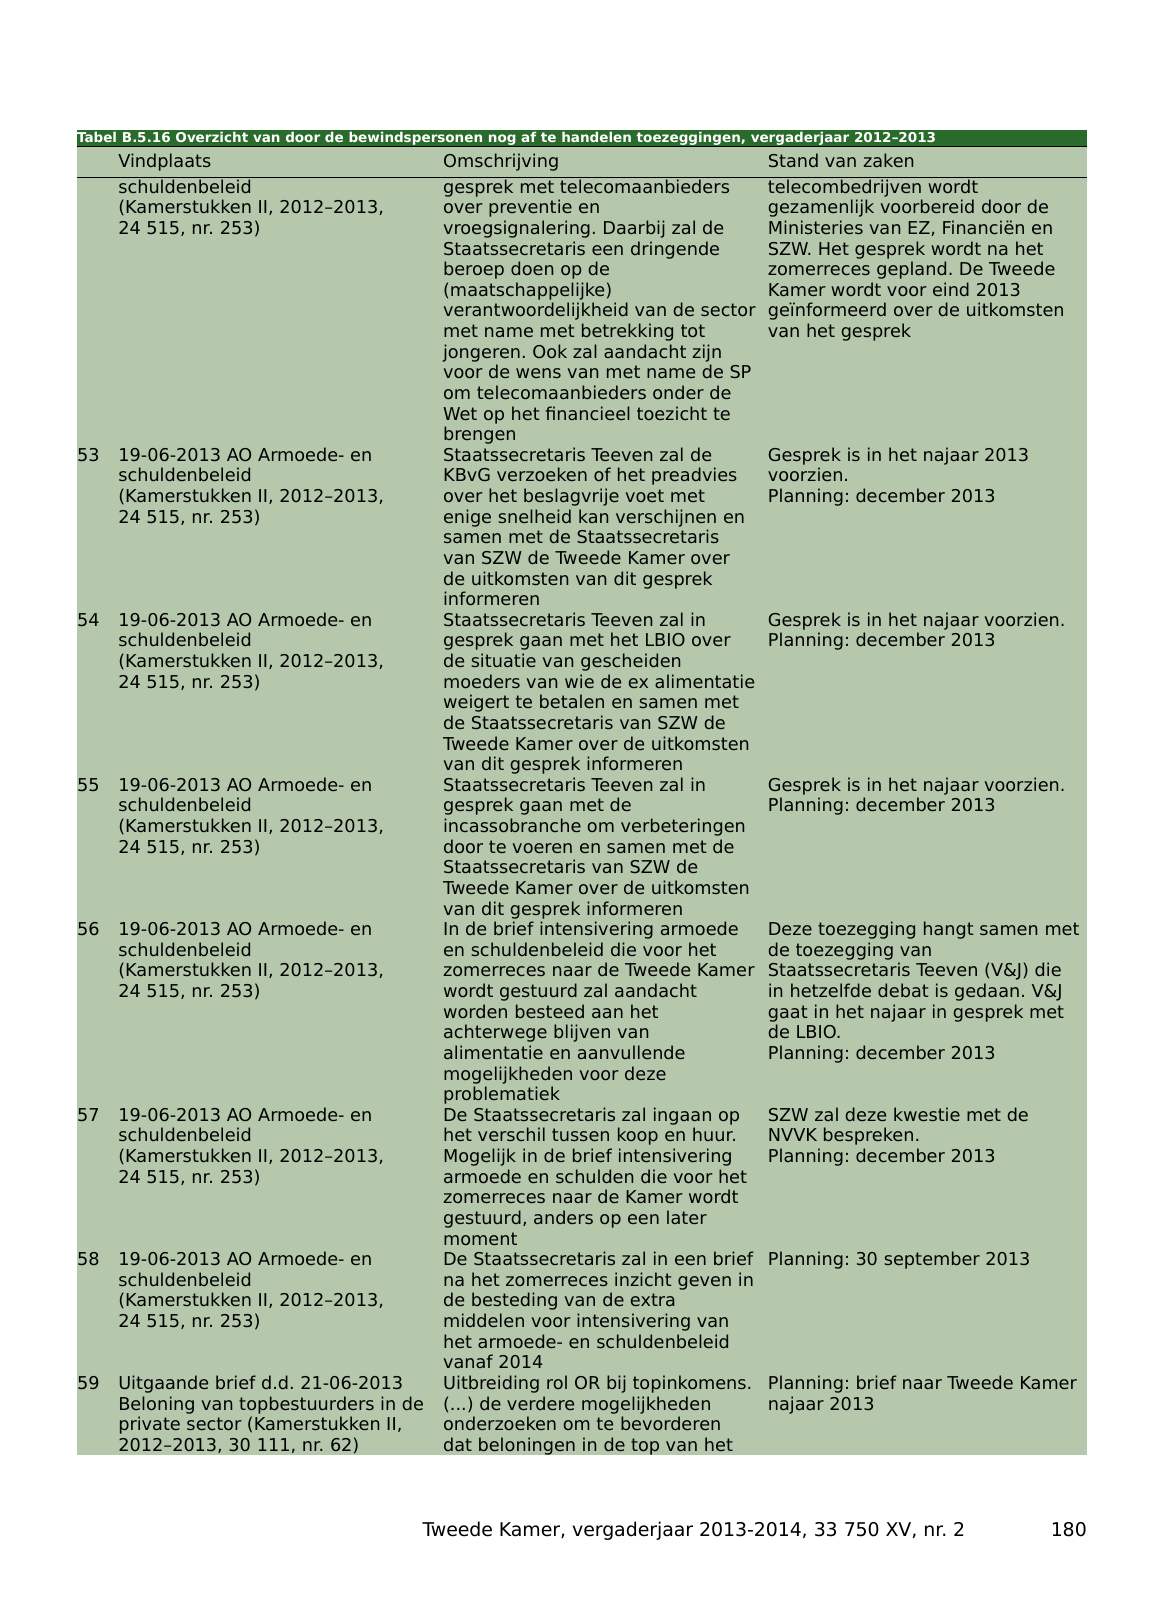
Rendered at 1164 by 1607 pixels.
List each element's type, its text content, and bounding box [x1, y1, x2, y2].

table_cell 53 [77, 445, 112, 610]
table_header Tabel B.5.16 Overzicht van door de bewindspersonen nog af te handelen toezeggingen, vergaderjaar 2012–2013 [77, 130, 1087, 146]
table_cell Gesprek is in het najaar 2013 voorzien. Planning: december 2013 [762, 445, 1087, 610]
table_cell Gesprek is in het najaar voorzien. Planning: december 2013 [762, 775, 1087, 919]
table_cell Staatssecretaris Teeven zal de KBvG verzoeken of het preadvies over het beslagvrije voet met enige snelheid kan verschijnen en samen met de Staatssecretaris van SZW de Tweede Kamer over de uitkomsten van dit gesprek informeren [437, 445, 762, 610]
table_cell 19-06-2013 AO Armoede- en schuldenbeleid (Kamerstukken II, 2012–2013, 24 515, nr. 253) [112, 919, 437, 1105]
table_cell [77, 178, 112, 445]
table_cell 54 [77, 610, 112, 775]
table_cell In de brief intensivering armoede en schuldenbeleid die voor het zomerreces naar de Tweede Kamer wordt gestuurd zal aandacht worden besteed aan het achterwege blijven van alimentatie en aanvullende mogelijkheden voor deze problematiek [437, 919, 762, 1105]
table_cell Planning: 30 september 2013 [762, 1249, 1087, 1373]
table_cell gesprek met telecomaanbieders over preventie en vroegsignalering. Daarbij zal de Staatssecretaris een dringende beroep doen op de (maatschappelijke) verantwoordelijkheid van de sector met name met betrekking tot jongeren. Ook zal aandacht zijn voor de wens van met name de SP om telecomaanbieders onder de Wet op het financieel toezicht te brengen [437, 178, 762, 445]
table_cell Omschrijving [437, 147, 762, 177]
table_cell 59 [77, 1373, 112, 1455]
table_cell SZW zal deze kwestie met de NVVK bespreken. Planning: december 2013 [762, 1105, 1087, 1249]
table_cell telecombedrijven wordt gezamenlijk voorbereid door de Ministeries van EZ, Financiën en SZW. Het gesprek wordt na het zomerreces gepland. De Tweede Kamer wordt voor eind 2013 geïnformeerd over de uitkomsten van het gesprek [762, 178, 1087, 445]
table_cell 19-06-2013 AO Armoede- en schuldenbeleid (Kamerstukken II, 2012–2013, 24 515, nr. 253) [112, 1249, 437, 1373]
table_cell 57 [77, 1105, 112, 1249]
table_cell Planning: brief naar Tweede Kamer najaar 2013 [762, 1373, 1087, 1455]
table_cell 56 [77, 919, 112, 1105]
table_cell De Staatssecretaris zal in een brief na het zomerreces inzicht geven in de besteding van de extra middelen voor intensivering van het armoede- en schuldenbeleid vanaf 2014 [437, 1249, 762, 1373]
table_cell Staatssecretaris Teeven zal in gesprek gaan met de incassobranche om verbeteringen door te voeren en samen met de Staatssecretaris van SZW de Tweede Kamer over de uitkomsten van dit gesprek informeren [437, 775, 762, 919]
table_cell Uitbreiding rol OR bij topinkomens. (...) de verdere mogelijkheden onderzoeken om te bevorderen dat beloningen in de top van het [437, 1373, 762, 1455]
table_cell 19-06-2013 AO Armoede- en schuldenbeleid (Kamerstukken II, 2012–2013, 24 515, nr. 253) [112, 445, 437, 610]
table_cell De Staatssecretaris zal ingaan op het verschil tussen koop en huur. Mogelijk in de brief intensivering armoede en schulden die voor het zomerreces naar de Kamer wordt gestuurd, anders op een later moment [437, 1105, 762, 1249]
table_cell 55 [77, 775, 112, 919]
table_cell Deze toezegging hangt samen met de toezegging van Staatssecretaris Teeven (V&J) die in hetzelfde debat is gedaan. V&J gaat in het najaar in gesprek met de LBIO. Planning: december 2013 [762, 919, 1087, 1105]
table_cell 58 [77, 1249, 112, 1373]
table_cell 19-06-2013 AO Armoede- en schuldenbeleid (Kamerstukken II, 2012–2013, 24 515, nr. 253) [112, 1105, 437, 1249]
table_cell schuldenbeleid (Kamerstukken II, 2012–2013, 24 515, nr. 253) [112, 178, 437, 445]
table_cell Vindplaats [112, 147, 437, 177]
table_cell Stand van zaken [762, 147, 1087, 177]
table_cell 19-06-2013 AO Armoede- en schuldenbeleid (Kamerstukken II, 2012–2013, 24 515, nr. 253) [112, 775, 437, 919]
table_cell 19-06-2013 AO Armoede- en schuldenbeleid (Kamerstukken II, 2012–2013, 24 515, nr. 253) [112, 610, 437, 775]
table_cell Uitgaande brief d.d. 21-06-2013 Beloning van topbestuurders in de private sector (Kamerstukken II, 2012–2013, 30 111, nr. 62) [112, 1373, 437, 1455]
table_cell [77, 147, 112, 177]
table_cell Gesprek is in het najaar voorzien. Planning: december 2013 [762, 610, 1087, 775]
table_cell Staatssecretaris Teeven zal in gesprek gaan met het LBIO over de situatie van gescheiden moeders van wie de ex alimentatie weigert te betalen en samen met de Staatssecretaris van SZW de Tweede Kamer over de uitkomsten van dit gesprek informeren [437, 610, 762, 775]
